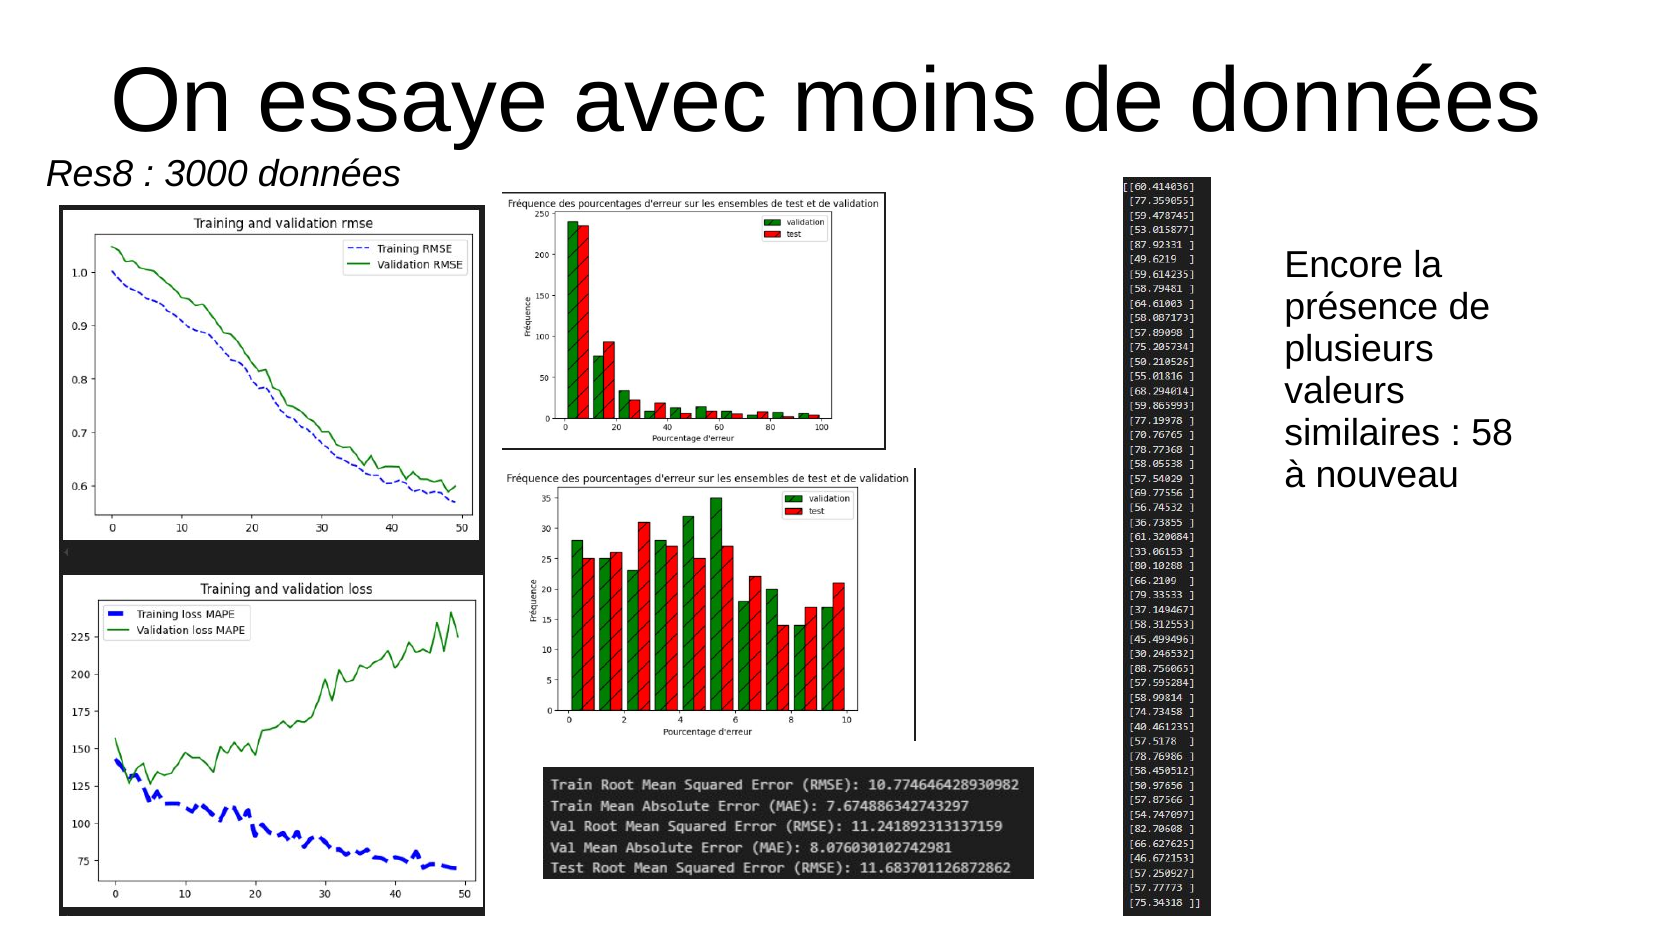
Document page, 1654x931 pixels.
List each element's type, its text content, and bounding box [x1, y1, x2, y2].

text_box Res8 : 3000 données [31, 145, 474, 244]
picture [59, 205, 485, 916]
picture [502, 192, 886, 450]
text_box Encore la présence de plusieurs valeurs similaires : 58 à nouveau [1269, 236, 1536, 503]
picture [501, 468, 916, 741]
picture [1123, 177, 1211, 916]
picture [543, 767, 1034, 879]
title On essaye avec moins de données [82, 21, 1571, 178]
